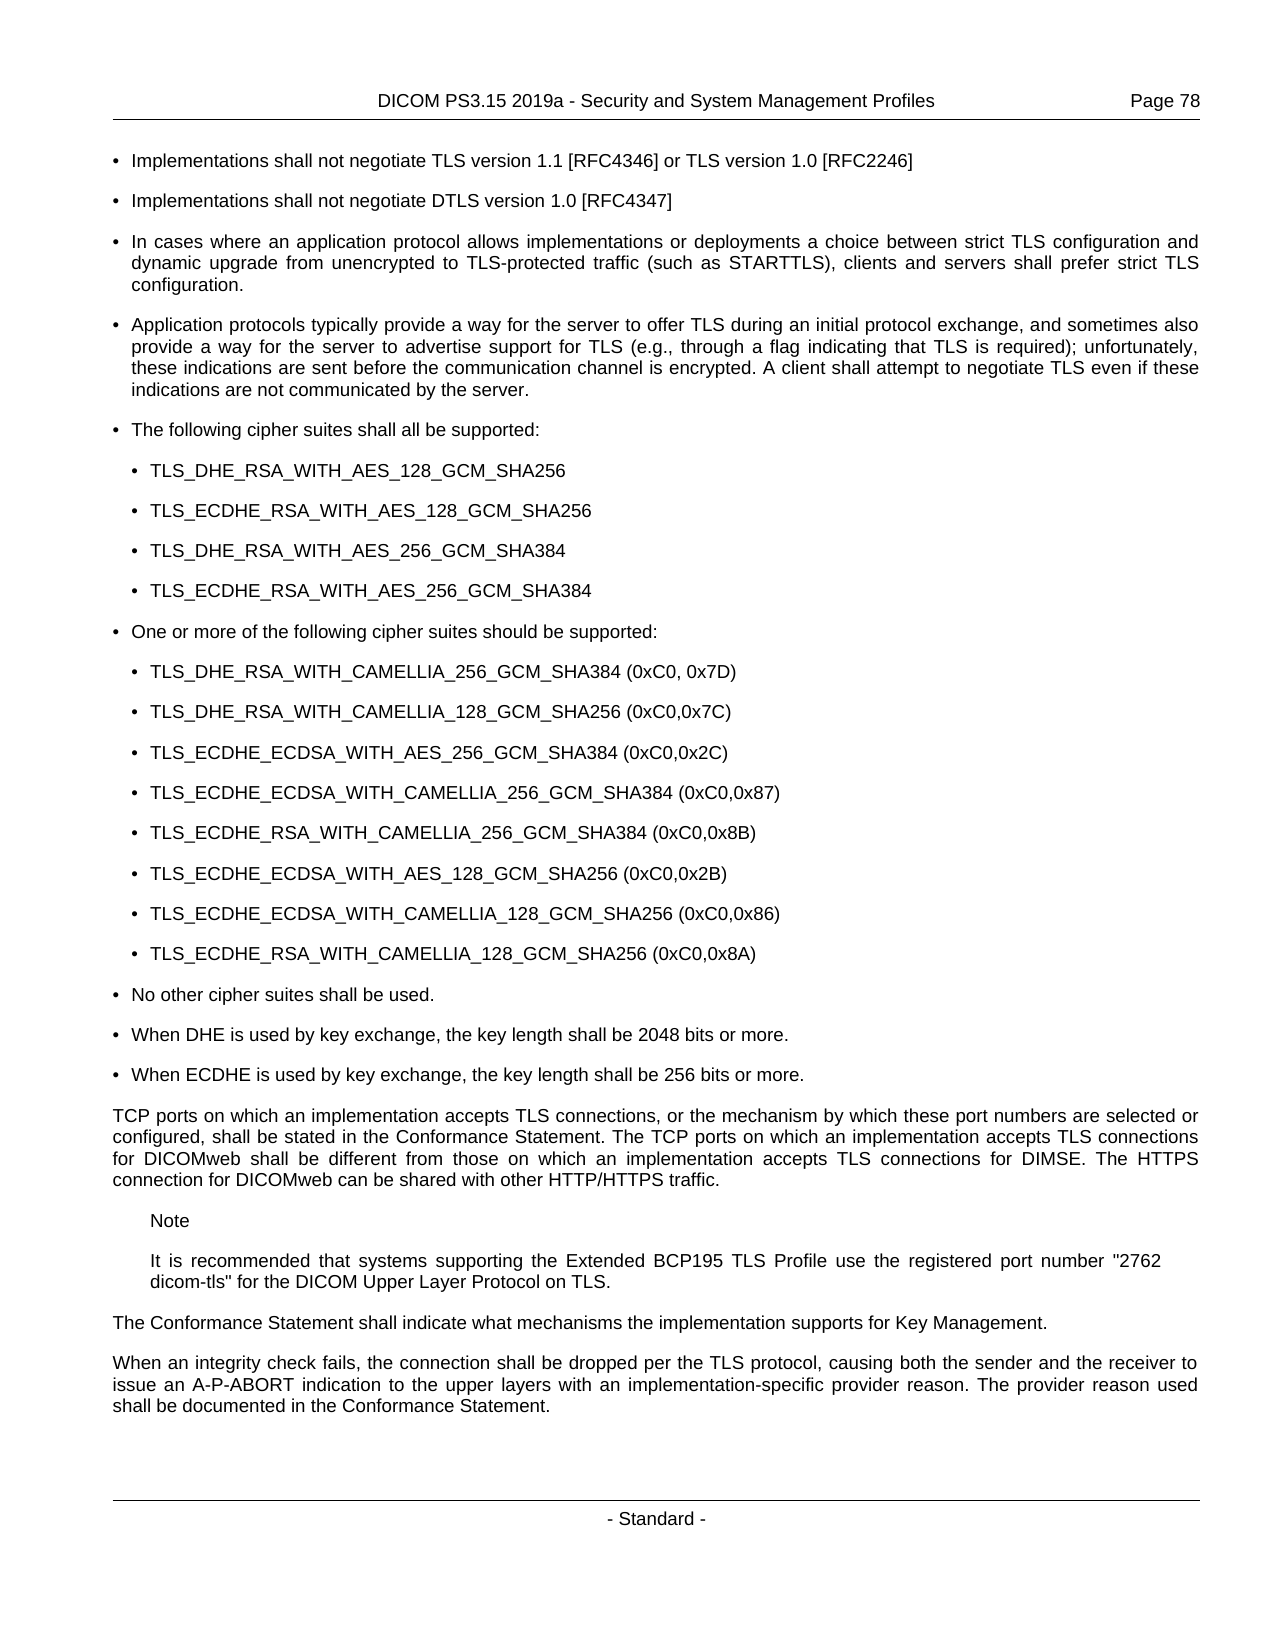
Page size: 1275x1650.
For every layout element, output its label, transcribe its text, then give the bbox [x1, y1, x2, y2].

text Note [150, 1209, 1162, 1231]
list TLS_DHE_RSA_WITH_AES_256_GCM_SHA384 [131, 540, 1200, 562]
list TLS_ECDHE_RSA_WITH_CAMELLIA_256_GCM_SHA384 (0xC0,0x8B) [131, 822, 1200, 844]
list The following cipher suites shall all be supported: [112, 419, 1200, 441]
text TCP ports on which an implementation accepts TLS connections, or the mechanism by which these port numbers are selected or configured, shall be stated in the Conformance Statement. The TCP ports on which an implementation accepts TLS connections for DICOMweb shall be different from those on which an implementation accepts TLS connections for DIMSE. The HTTPS connection for DICOMweb can be shared with other HTTP/HTTPS traffic. [112, 1104, 1200, 1191]
list TLS_ECDHE_ECDSA_WITH_AES_128_GCM_SHA256 (0xC0,0x2B) [131, 862, 1200, 884]
list Implementations shall not negotiate TLS version 1.1 [RFC4346] or TLS version 1.0 [RFC2246] [112, 150, 1200, 172]
list TLS_DHE_RSA_WITH_CAMELLIA_128_GCM_SHA256 (0xC0,0x7C) [131, 701, 1200, 723]
list Implementations shall not negotiate DTLS version 1.0 [RFC4347] [112, 190, 1200, 212]
list TLS_ECDHE_ECDSA_WITH_CAMELLIA_128_GCM_SHA256 (0xC0,0x86) [131, 903, 1200, 924]
list TLS_ECDHE_ECDSA_WITH_CAMELLIA_256_GCM_SHA384 (0xC0,0x87) [131, 782, 1200, 803]
list One or more of the following cipher suites should be supported: [112, 621, 1200, 642]
text The Conformance Statement shall indicate what mechanisms the implementation supports for Key Management. [112, 1312, 1200, 1333]
list In cases where an application protocol allows implementations or deployments a choice between strict TLS configuration and dynamic upgrade from unencrypted to TLS-protected traffic (such as STARTTLS), clients and servers shall prefer strict TLS configuration. [112, 231, 1200, 295]
text It is recommended that systems supporting the Extended BCP195 TLS Profile use the registered port number "2762 dicom-tls" for the DICOM Upper Layer Protocol on TLS. [150, 1250, 1162, 1293]
list TLS_ECDHE_RSA_WITH_CAMELLIA_128_GCM_SHA256 (0xC0,0x8A) [131, 943, 1200, 965]
text When an integrity check fails, the connection shall be dropped per the TLS protocol, causing both the sender and the receiver to issue an A-P-ABORT indication to the upper layers with an implementation-specific provider reason. The provider reason used shall be documented in the Conformance Statement. [112, 1352, 1200, 1417]
list When DHE is used by key exchange, the key length shall be 2048 bits or more. [112, 1024, 1200, 1045]
list No other cipher suites shall be used. [112, 983, 1200, 1005]
list TLS_ECDHE_ECDSA_WITH_AES_256_GCM_SHA384 (0xC0,0x2C) [131, 742, 1200, 763]
list TLS_DHE_RSA_WITH_CAMELLIA_256_GCM_SHA384 (0xC0, 0x7D) [131, 661, 1200, 682]
list Application protocols typically provide a way for the server to offer TLS during an initial protocol exchange, and sometimes also provide a way for the server to advertise support for TLS (e.g., through a flag indicating that TLS is required); unfortunately, these indications are sent before the communication channel is encrypted. A client shall attempt to negotiate TLS even if these indications are not communicated by the server. [112, 314, 1200, 400]
list TLS_ECDHE_RSA_WITH_AES_128_GCM_SHA256 [131, 500, 1200, 521]
list TLS_ECDHE_RSA_WITH_AES_256_GCM_SHA384 [131, 580, 1200, 602]
list When ECDHE is used by key exchange, the key length shall be 256 bits or more. [112, 1064, 1200, 1086]
list TLS_DHE_RSA_WITH_AES_128_GCM_SHA256 [131, 459, 1200, 481]
